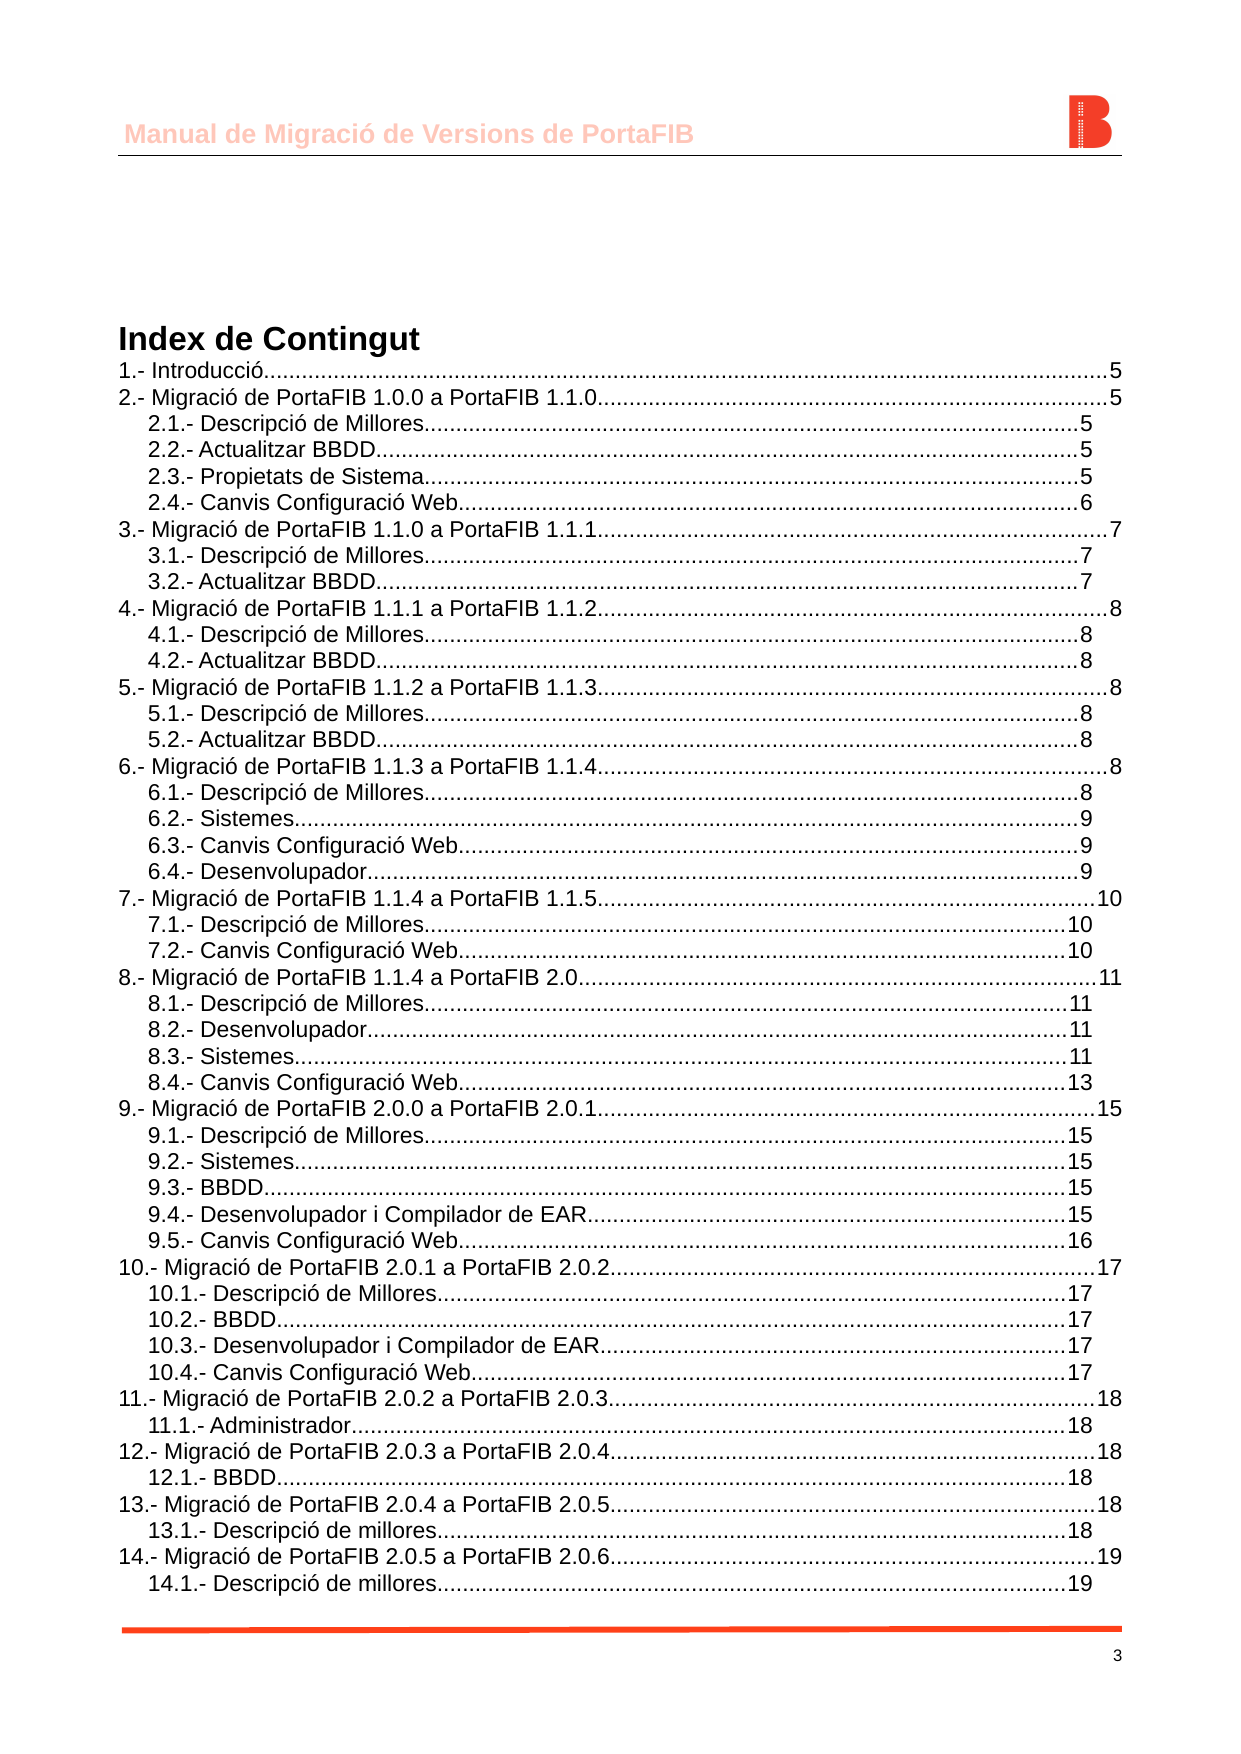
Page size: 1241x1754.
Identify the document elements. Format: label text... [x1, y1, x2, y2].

text 2.2.- Actualitzar BBDD 5 [148, 436, 1122, 463]
text 10.1.- Descripció de Millores 17 [148, 1280, 1122, 1306]
text 3.1.- Descripció de Millores 7 [148, 542, 1122, 568]
text 6.- Migració de PortaFIB 1.1.3 a PortaFIB 1.1.4 8 [118, 753, 1122, 779]
text 6.4.- Desenvolupador 9 [148, 858, 1122, 884]
text 4.2.- Actualitzar BBDD 8 [148, 647, 1122, 674]
text 4.- Migració de PortaFIB 1.1.1 a PortaFIB 1.1.2 8 [118, 594, 1122, 621]
text 5.1.- Descripció de Millores 8 [148, 700, 1122, 726]
text 13.- Migració de PortaFIB 2.0.4 a PortaFIB 2.0.5 18 [118, 1491, 1122, 1517]
text 8.2.- Desenvolupador 11 [148, 1016, 1122, 1043]
text 3.2.- Actualitzar BBDD 7 [148, 568, 1122, 594]
text 8.1.- Descripció de Millores 11 [148, 990, 1122, 1016]
text 9.1.- Descripció de Millores 15 [148, 1122, 1122, 1148]
text 12.- Migració de PortaFIB 2.0.3 a PortaFIB 2.0.4 18 [118, 1438, 1122, 1464]
text 6.3.- Canvis Configuració Web 9 [148, 832, 1122, 858]
text 4.1.- Descripció de Millores 8 [148, 621, 1122, 647]
text 10.4.- Canvis Configuració Web 17 [148, 1359, 1122, 1385]
text 14.- Migració de PortaFIB 2.0.5 a PortaFIB 2.0.6 19 [118, 1543, 1122, 1570]
text 9.3.- BBDD 15 [148, 1174, 1122, 1201]
text 10.3.- Desenvolupador i Compilador de EAR 17 [148, 1332, 1122, 1359]
text 14.1.- Descripció de millores 19 [148, 1570, 1122, 1596]
text 5.2.- Actualitzar BBDD 8 [148, 726, 1122, 753]
text 2.1.- Descripció de Millores 5 [148, 410, 1122, 436]
text 1.- Introducció 5 [118, 357, 1122, 384]
text 9.5.- Canvis Configuració Web 16 [148, 1227, 1122, 1253]
text 2.3.- Propietats de Sistema 5 [148, 463, 1122, 489]
text 7.1.- Descripció de Millores 10 [148, 911, 1122, 937]
text 8.- Migració de PortaFIB 1.1.4 a PortaFIB 2.0 11 [118, 963, 1122, 990]
text 13.1.- Descripció de millores 18 [148, 1517, 1122, 1543]
text 9.2.- Sistemes 15 [148, 1148, 1122, 1174]
text 3.- Migració de PortaFIB 1.1.0 a PortaFIB 1.1.1 7 [118, 516, 1122, 542]
text 2.4.- Canvis Configuració Web 6 [148, 489, 1122, 516]
text 9.- Migració de PortaFIB 2.0.0 a PortaFIB 2.0.1 15 [118, 1095, 1122, 1122]
picture [1063, 94, 1117, 150]
text 5.- Migració de PortaFIB 1.1.2 a PortaFIB 1.1.3 8 [118, 674, 1122, 700]
text 9.4.- Desenvolupador i Compilador de EAR 15 [148, 1201, 1122, 1227]
text 7.- Migració de PortaFIB 1.1.4 a PortaFIB 1.1.5 10 [118, 884, 1122, 911]
text 6.2.- Sistemes 9 [148, 805, 1122, 832]
text 11.- Migració de PortaFIB 2.0.2 a PortaFIB 2.0.3 18 [118, 1385, 1122, 1412]
subtitle Index de Contingut [118, 319, 1122, 357]
text 10.- Migració de PortaFIB 2.0.1 a PortaFIB 2.0.2 17 [118, 1253, 1122, 1280]
text 7.2.- Canvis Configuració Web 10 [148, 937, 1122, 963]
text 2.- Migració de PortaFIB 1.0.0 a PortaFIB 1.1.0 5 [118, 384, 1122, 410]
text 11.1.- Administrador 18 [148, 1412, 1122, 1438]
text 8.3.- Sistemes 11 [148, 1043, 1122, 1069]
text 10.2.- BBDD 17 [148, 1306, 1122, 1332]
text 8.4.- Canvis Configuració Web 13 [148, 1069, 1122, 1095]
text 6.1.- Descripció de Millores 8 [148, 779, 1122, 805]
text 12.1.- BBDD 18 [148, 1464, 1122, 1491]
